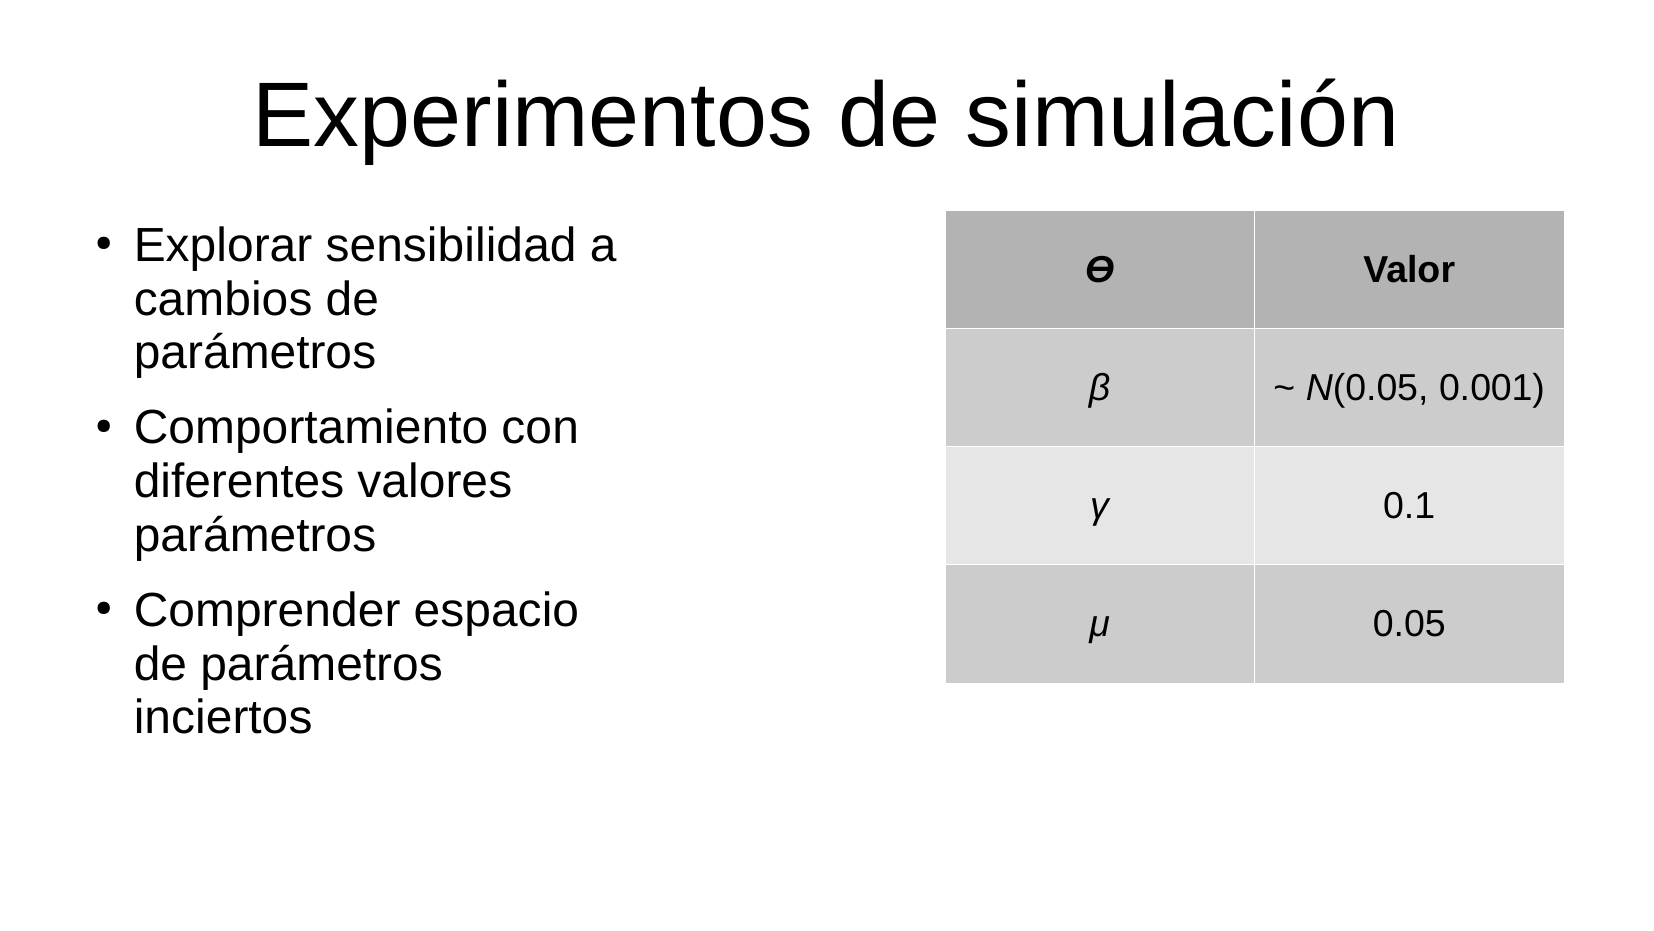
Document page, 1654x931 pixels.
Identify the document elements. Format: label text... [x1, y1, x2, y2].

table_cell ~ N(0.05, 0.001) [1255, 329, 1564, 446]
table_cell 0.1 [1255, 447, 1564, 564]
table_cell β [946, 329, 1254, 446]
table_cell μ [946, 565, 1254, 683]
table_header ϴ [946, 211, 1254, 328]
title Experimentos de simulación [82, 37, 1571, 193]
list Explorar sensibilidad a cambios de parámetros Comportamiento con diferentes valores parámetros Comprender espacio de parámetros inciertos [82, 217, 621, 758]
table_header Valor [1255, 211, 1564, 328]
table_cell γ [946, 447, 1254, 564]
table_cell 0.05 [1255, 565, 1564, 683]
